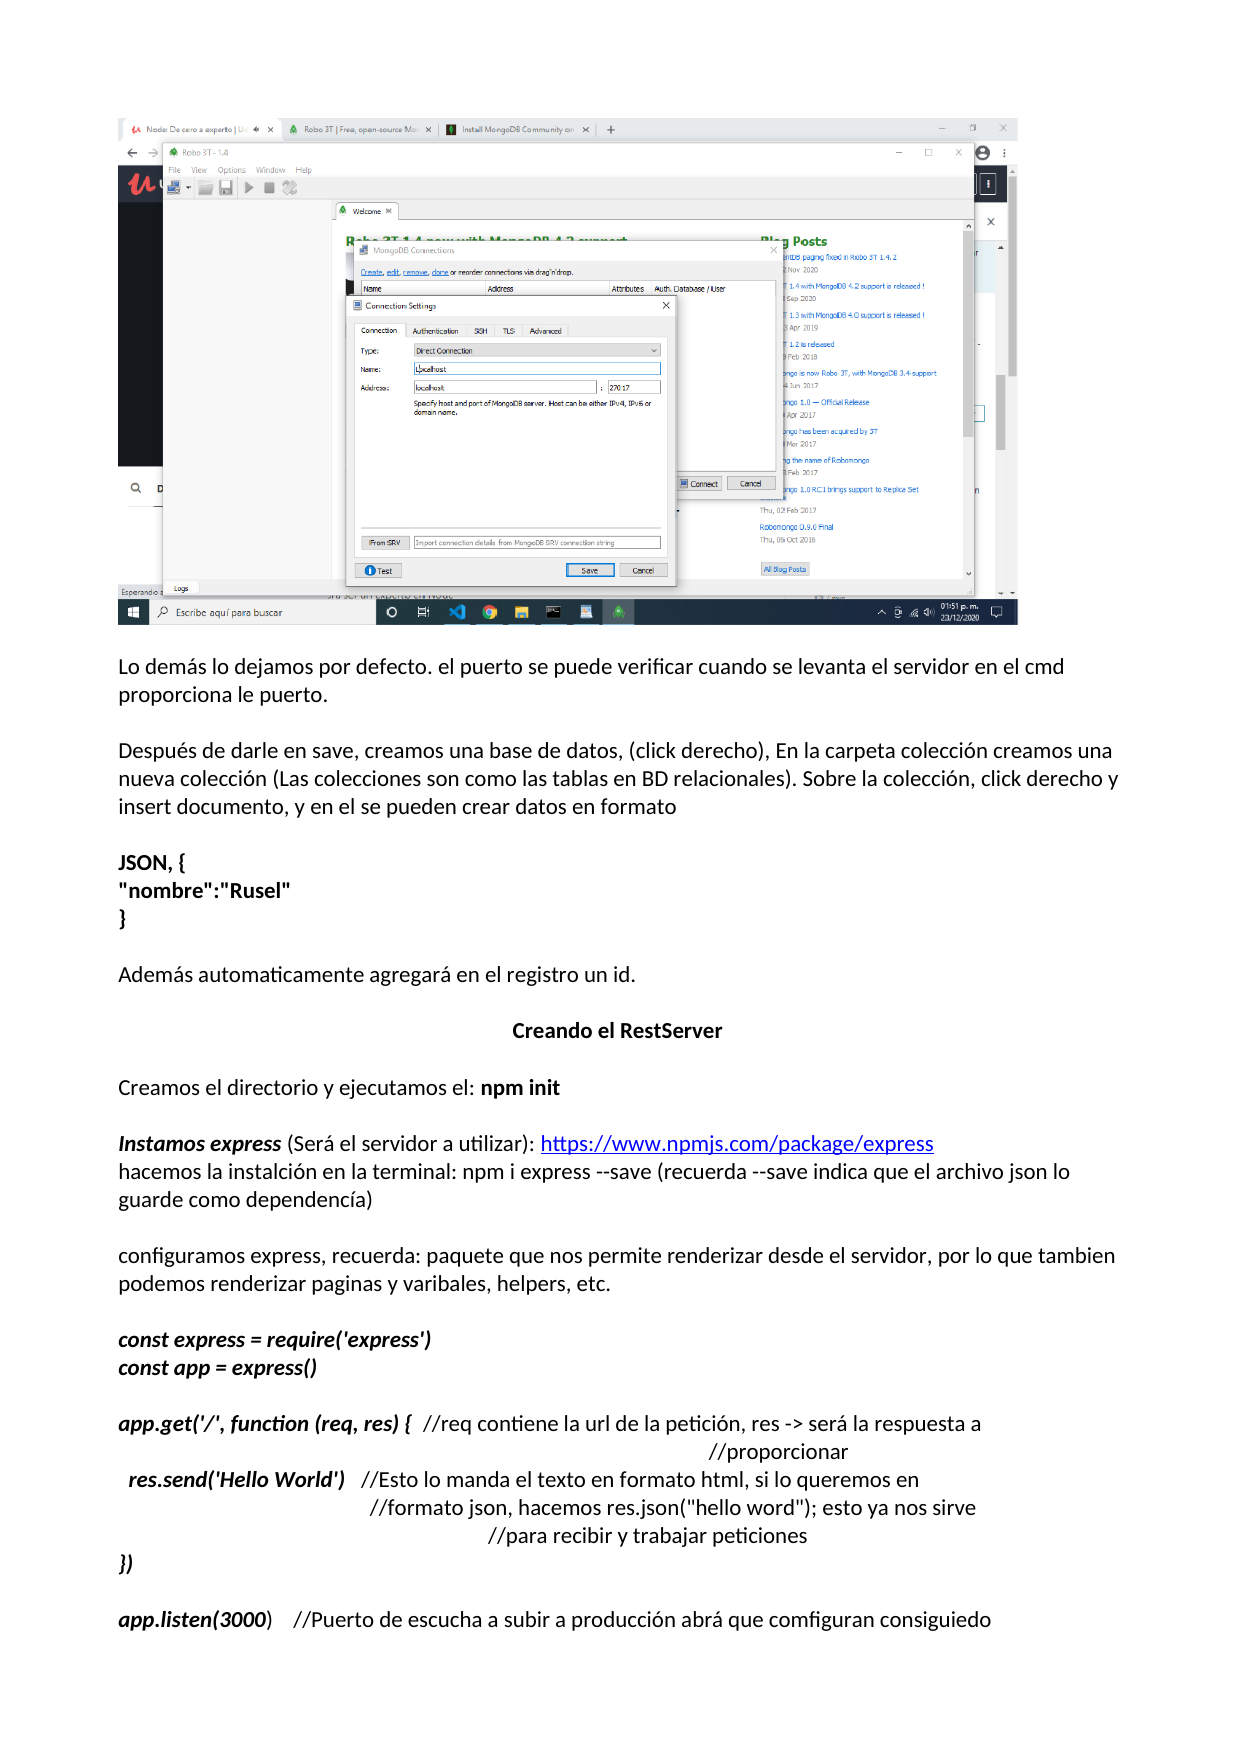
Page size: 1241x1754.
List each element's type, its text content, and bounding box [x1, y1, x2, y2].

text }) [118, 1549, 1122, 1577]
text app.listen(3000) //Puerto de escucha a subir a producción abrá que comfiguran consiguiedo [118, 1605, 1122, 1633]
text configuramos express, recuerda: paquete que nos permite renderizar desde el servidor, por lo que tambien podemos renderizar paginas y varibales, helpers, etc. [118, 1241, 1122, 1297]
text app.get('/', function (req, res) { //req contiene la url de la petición, res -> será la respuesta a //proporcionar [118, 1409, 1122, 1465]
text JSON, { [118, 848, 1122, 877]
text Lo demás lo dejamos por defecto. el puerto se puede verificar cuando se levanta el servidor en el cmd proporciona le puerto. [118, 652, 1122, 708]
text "nombre":"Rusel" [118, 877, 1122, 904]
text const express = require('express') [118, 1325, 1122, 1353]
text Instamos express (Será el servidor a utilizar): https://www.npmjs.com/package/express [118, 1129, 1122, 1157]
text } [118, 904, 1122, 933]
text res.send('Hello World') //Esto lo manda el texto en formato html, si lo queremos en //formato json, hacemos res.json("hello word"); esto ya nos sirve //para recibir y trabajar peticiones [118, 1465, 1122, 1549]
text const app = express() [118, 1353, 1122, 1381]
text Además automaticamente agregará en el registro un id. [118, 961, 1122, 989]
text Creamos el directorio y ejecutamos el: npm init [118, 1073, 1122, 1101]
text hacemos la instalción en la terminal: npm i express --save (recuerda --save indica que el archivo json lo guarde como dependencía) [118, 1157, 1122, 1213]
text Después de darle en save, creamos una base de datos, (click derecho), En la carpeta colección creamos una nueva colección (Las colecciones son como las tablas en BD relacionales). Sobre la colección, click derecho y insert documento, y en el se pueden crear datos en formato [118, 736, 1122, 821]
text Creando el RestServer [118, 1017, 1122, 1045]
